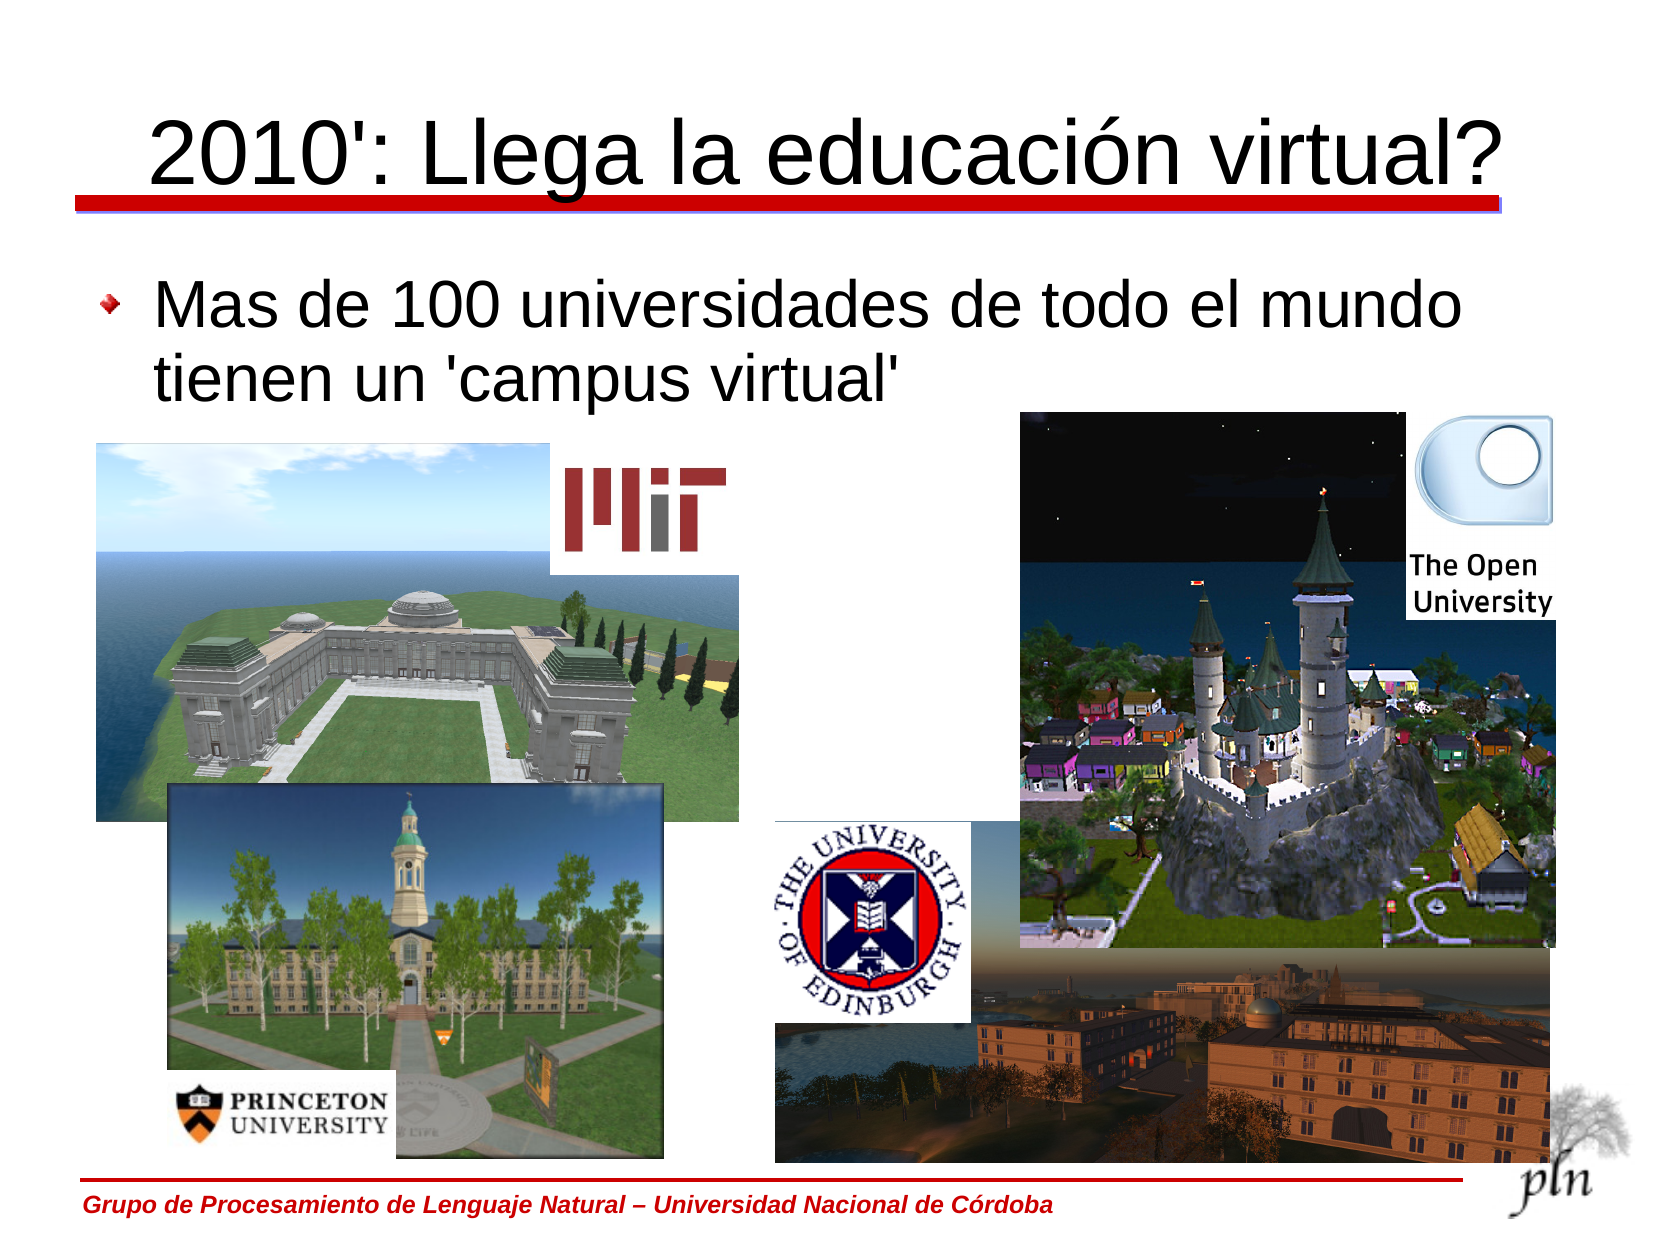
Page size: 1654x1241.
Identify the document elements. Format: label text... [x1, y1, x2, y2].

list Mas de 100 universidades de todo el mundo tienen un 'campus virtual' [82, 266, 1571, 1086]
title 2010': Llega la educación virtual? [82, 56, 1571, 250]
picture [770, 412, 1635, 1219]
picture [96, 443, 739, 1159]
